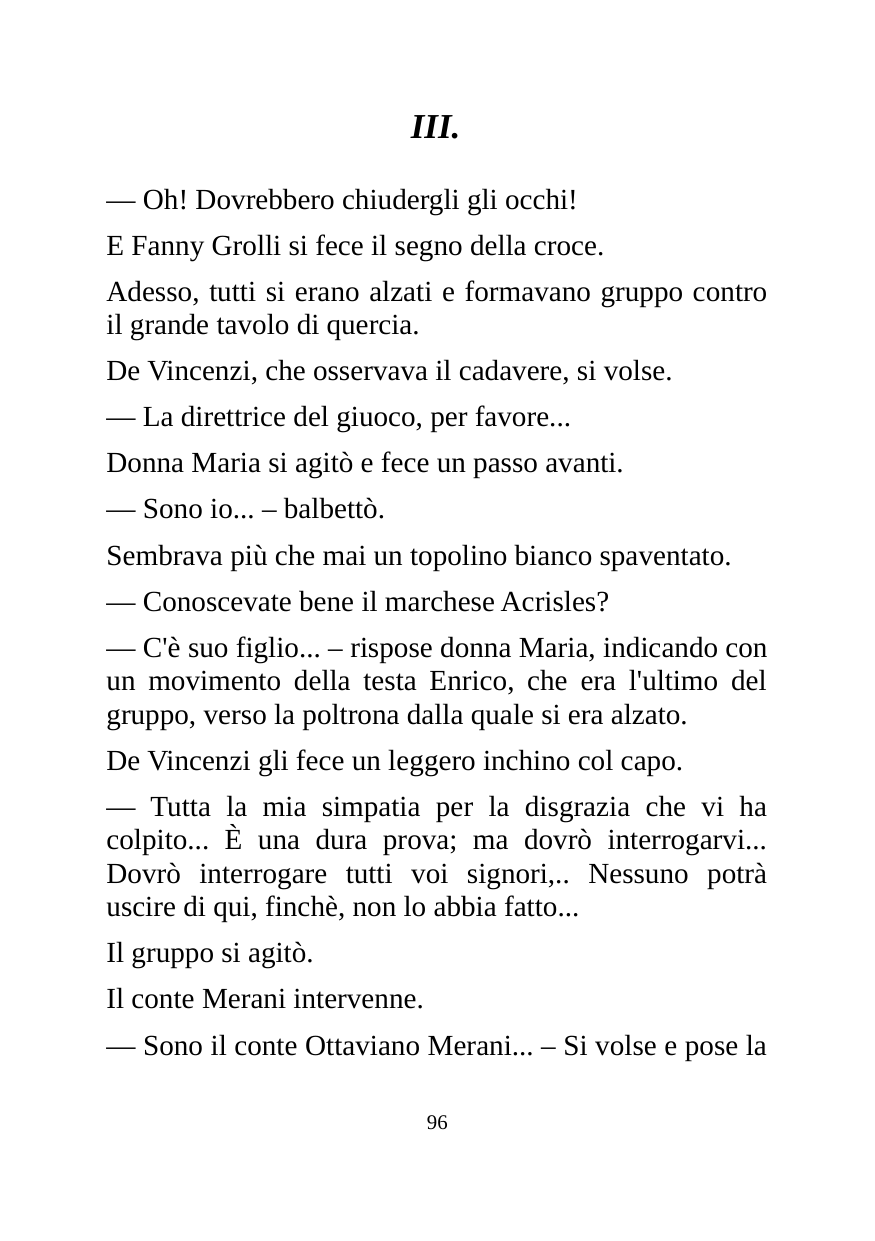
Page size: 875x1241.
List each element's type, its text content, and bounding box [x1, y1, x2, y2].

text — Conoscevate bene il marchese Acrisles? [106, 584, 768, 617]
text — La direttrice del giuoco, per favore... [106, 399, 768, 433]
text De Vincenzi gli fece un leggero inchino col capo. [106, 743, 768, 776]
text — C'è suo figlio... – rispose donna Maria, indicando con un movimento della testa Enrico, che era l'ultimo del gruppo, verso la poltrona dalla quale si era alzato. [106, 630, 768, 730]
text E Fanny Grolli si fece il segno della croce. [106, 228, 768, 261]
subtitle III. [106, 106, 768, 146]
text De Vincenzi, che osservava il cadavere, si volse. [106, 353, 768, 387]
text Il gruppo si agitò. [106, 936, 768, 969]
text — Tutta la mia simpatia per la disgrazia che vi ha colpito... È una dura prova; ma dovrò interrogarvi... Dovrò interrogare tutti voi signori,.. Nessuno potrà uscire di qui, finchè, non lo abbia fatto... [106, 789, 768, 923]
text — Sono il conte Ottaviano Merani... – Si volse e pose la [106, 1028, 768, 1061]
text — Sono io... – balbettò. [106, 492, 768, 525]
text Sembrava più che mai un topolino bianco spaventato. [106, 538, 768, 571]
text Donna Maria si agitò e fece un passo avanti. [106, 446, 768, 479]
text — Oh! Dovrebbero chiudergli gli occhi! [106, 182, 768, 215]
text Adesso, tutti si erano alzati e formavano gruppo contro il grande tavolo di quercia. [106, 274, 768, 341]
text Il conte Merani intervenne. [106, 982, 768, 1015]
